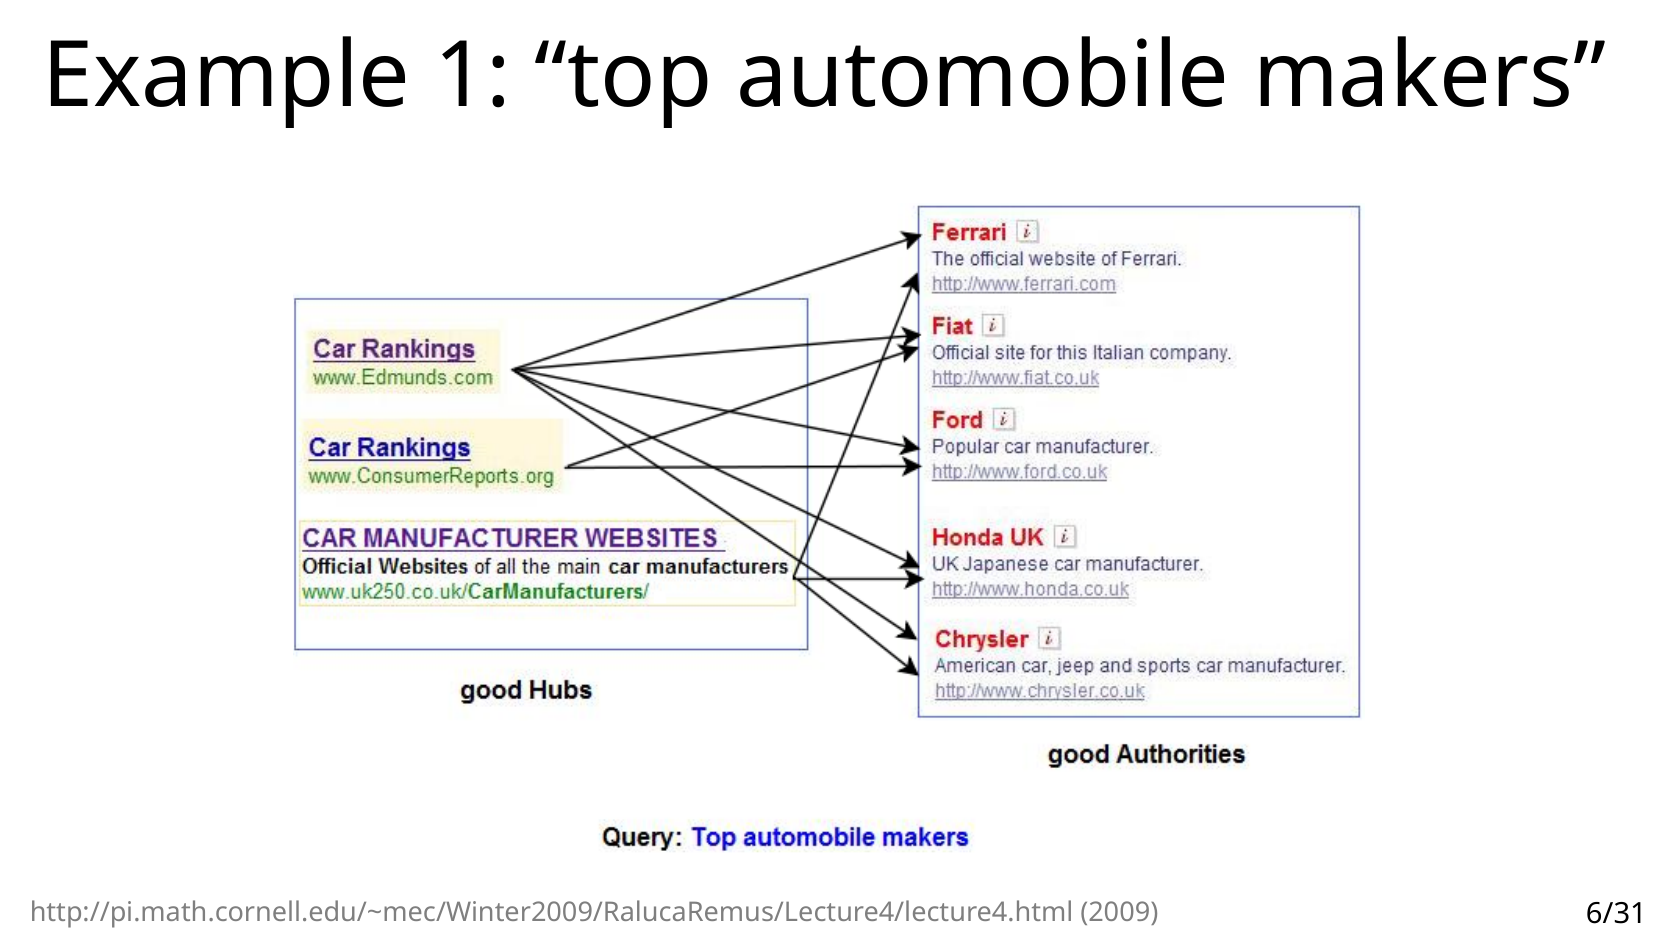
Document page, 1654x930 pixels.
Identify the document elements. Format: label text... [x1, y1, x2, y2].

text_box http://pi.math.cornell.edu/~mec/Winter2009/RalucaRemus/Lecture4/lecture4.html (2009) [15, 885, 1561, 930]
picture [293, 203, 1366, 854]
title Example 1: “top automobile makers” [15, 0, 1636, 201]
